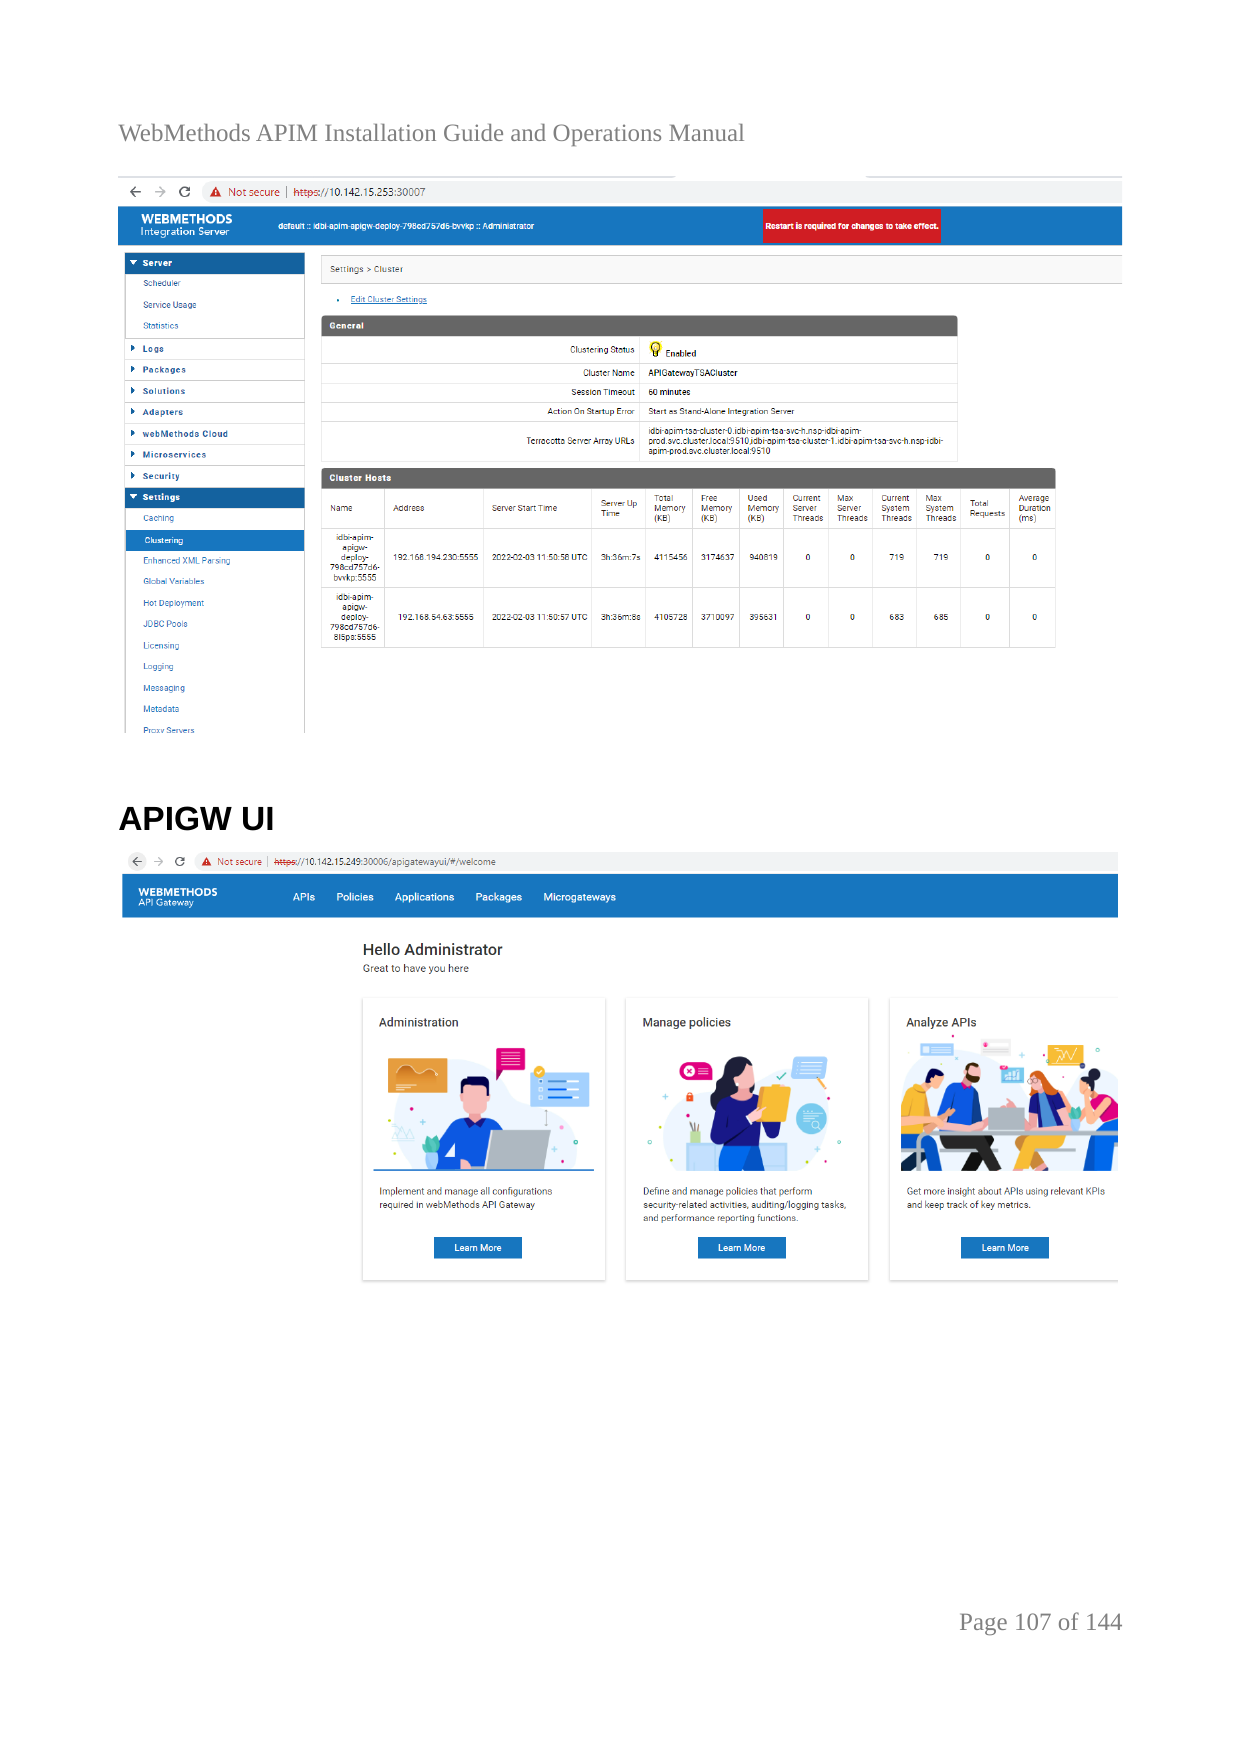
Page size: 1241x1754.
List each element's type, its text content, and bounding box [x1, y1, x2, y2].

picture [122, 849, 1118, 1318]
picture [118, 176, 1123, 733]
subtitle APIGW UI [118, 798, 1122, 837]
